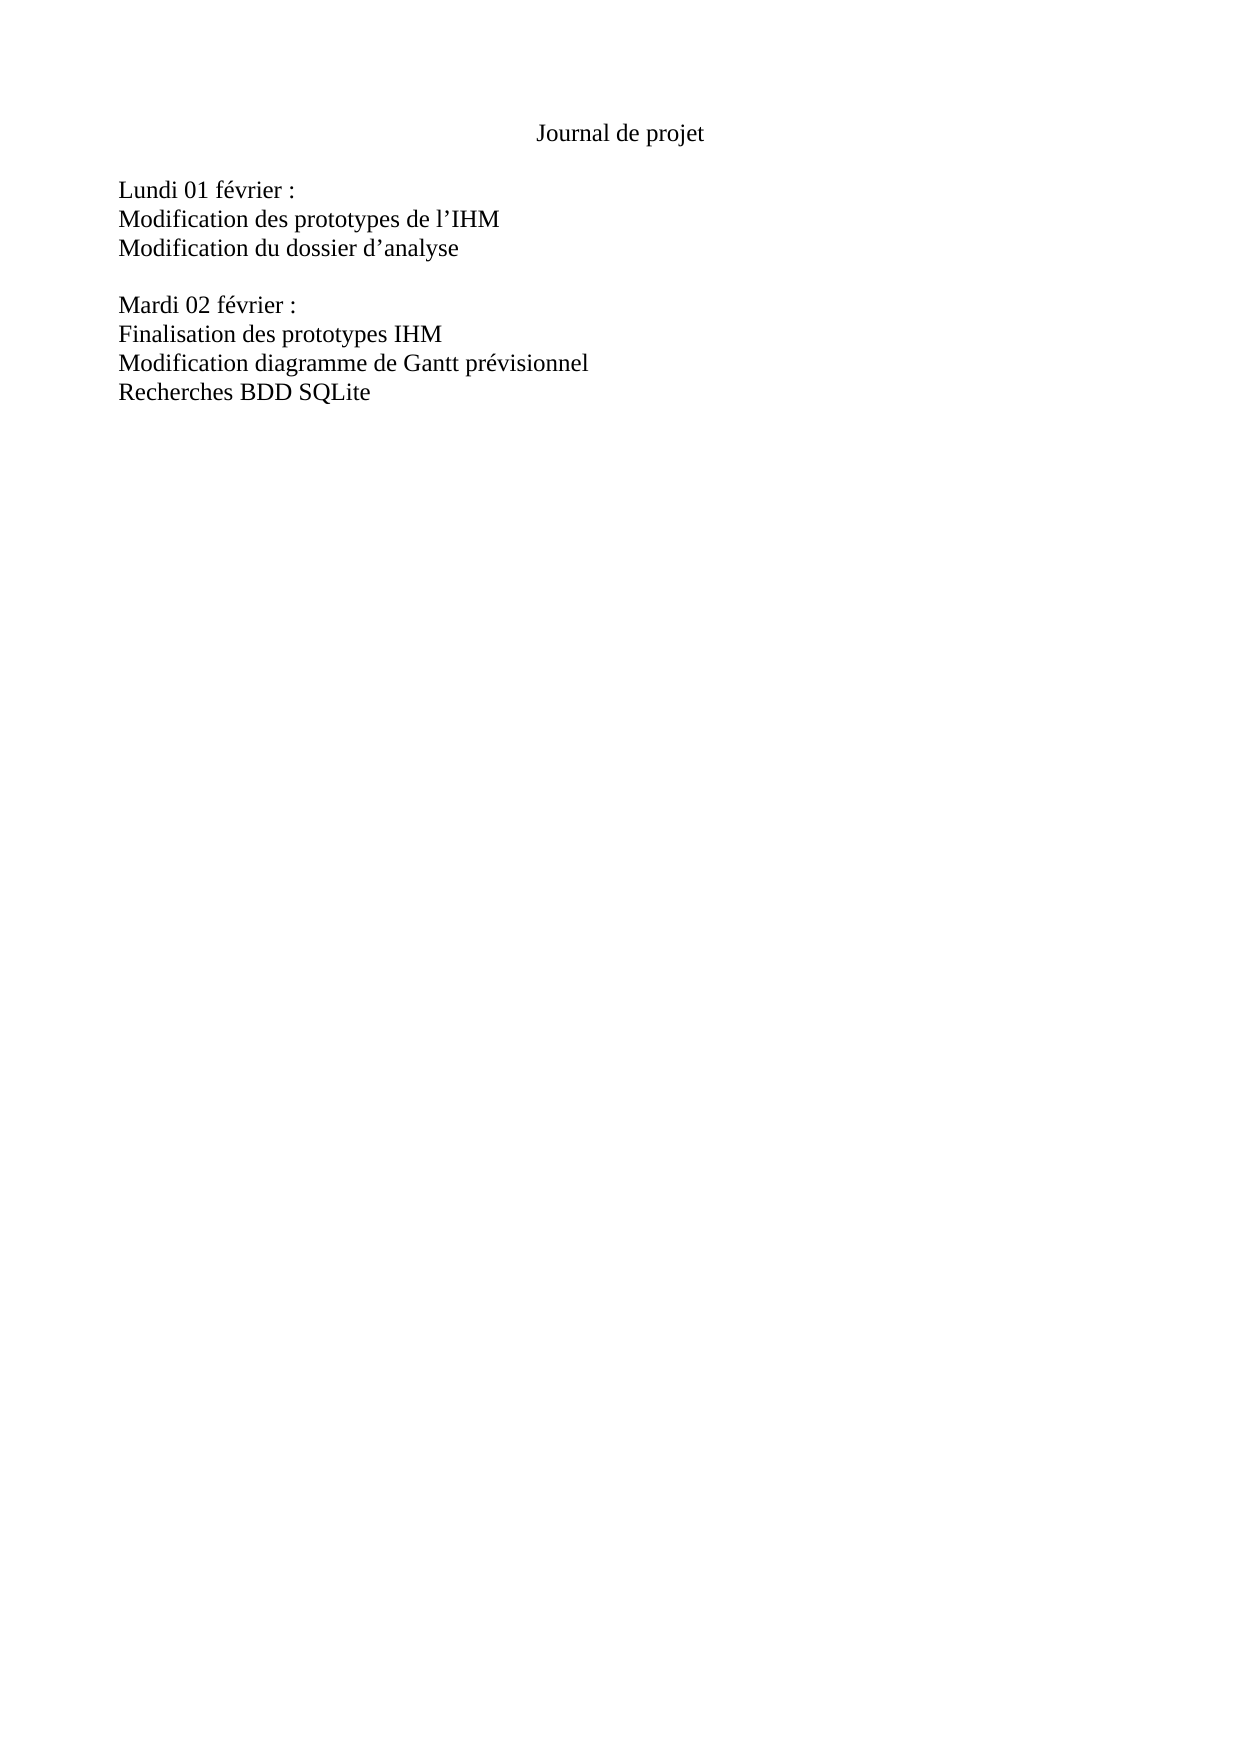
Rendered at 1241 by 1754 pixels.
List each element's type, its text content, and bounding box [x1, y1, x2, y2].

text Modification du dossier d’analyse [118, 233, 1122, 262]
text Modification des prototypes de l’IHM [118, 204, 1122, 233]
text Mardi 02 février : [118, 291, 1122, 319]
text Journal de projet [118, 118, 1122, 147]
text Finalisation des prototypes IHM [118, 319, 1122, 348]
text Lundi 01 février : [118, 176, 1122, 204]
text Recherches BDD SQLite [118, 377, 1122, 406]
text Modification diagramme de Gantt prévisionnel [118, 348, 1122, 377]
